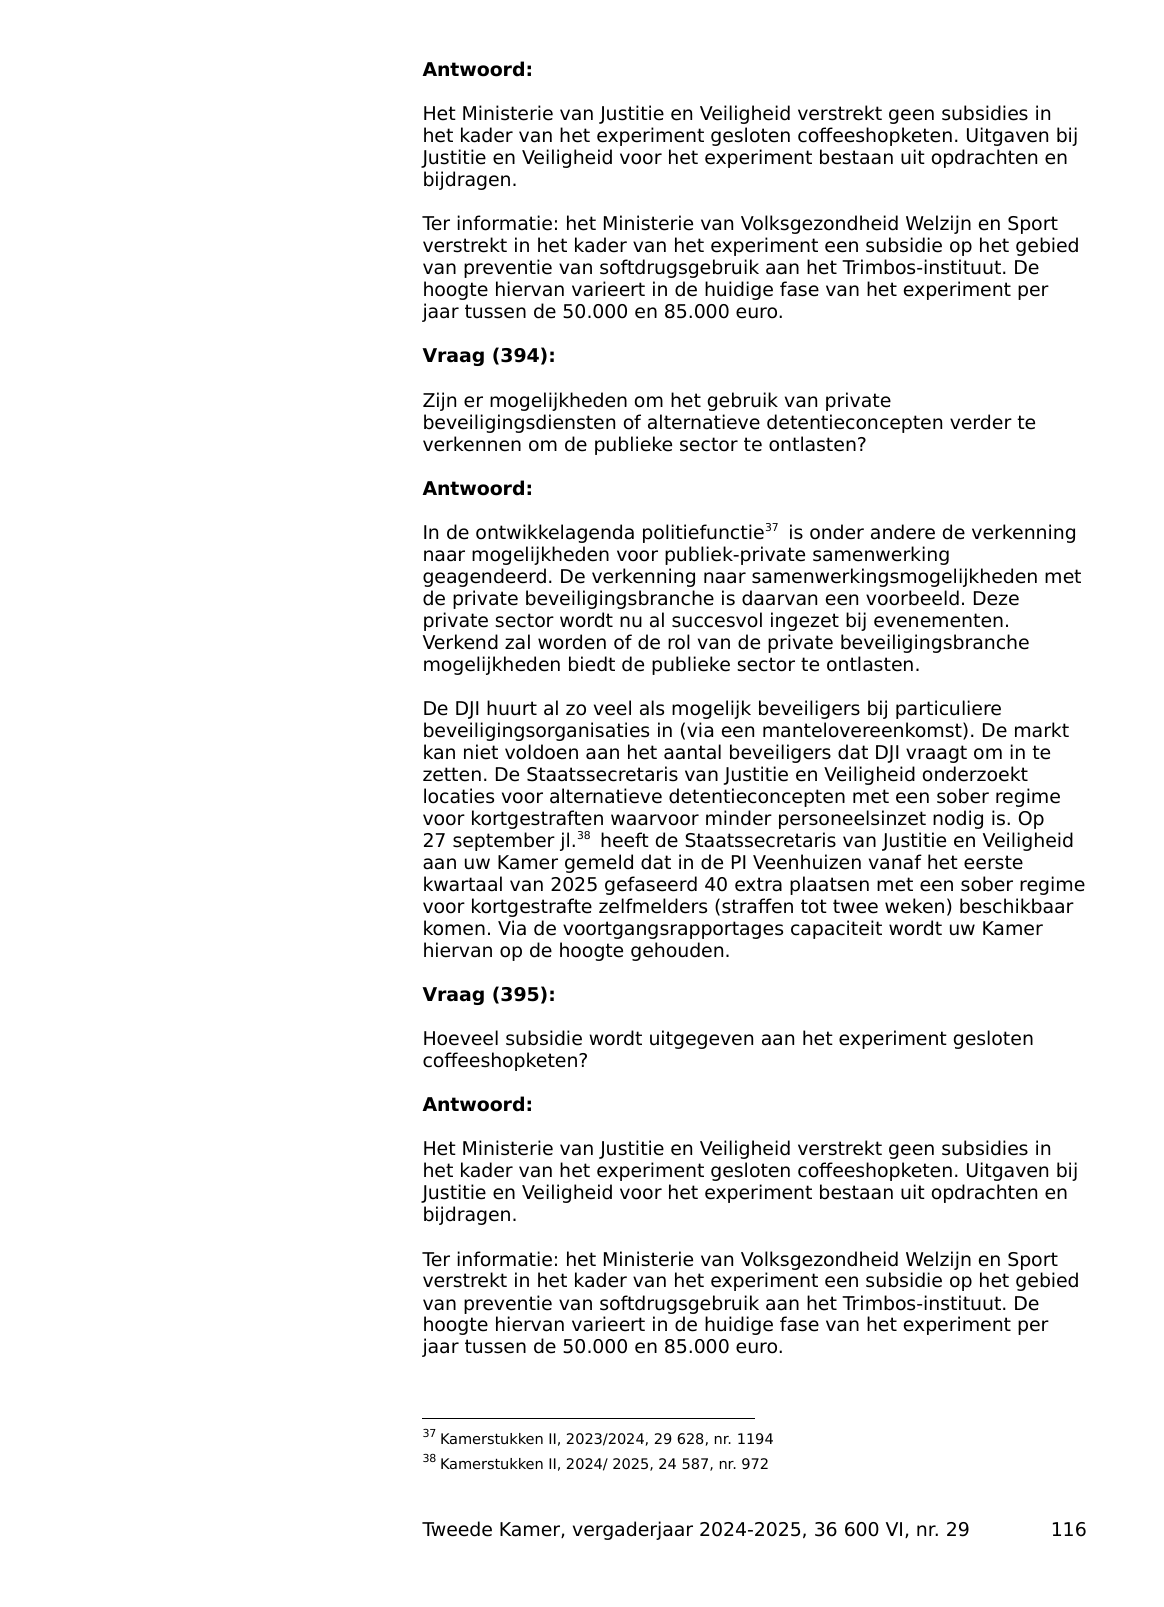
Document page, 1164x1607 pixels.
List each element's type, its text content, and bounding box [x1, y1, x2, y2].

text Zijn er mogelijkheden om het gebruik van private beveiligingsdiensten of alternatieve detentieconcepten verder te verkennen om de publieke sector te ontlasten? [422, 389, 1087, 456]
subtitle Vraag (394): [422, 345, 1087, 367]
text In de ontwikkelagenda politiefunctie is onder andere de verkenning naar mogelijkheden voor publiek-private samenwerking geagendeerd. De verkenning naar samenwerkingsmogelijkheden met de private beveiligingsbranche is daarvan een voorbeeld. Deze private sector wordt nu al succesvol ingezet bij evenementen. Verkend zal worden of de rol van de private beveiligingsbranche mogelijkheden biedt de publieke sector te ontlasten. [422, 522, 1087, 676]
subtitle Antwoord: [422, 478, 1087, 500]
text Het Ministerie van Justitie en Veiligheid verstrekt geen subsidies in het kader van het experiment gesloten coffeeshopketen. Uitgaven bij Justitie en Veiligheid voor het experiment bestaan uit opdrachten en bijdragen. [422, 1138, 1087, 1226]
text Kamerstukken II, 2023/2024, 29 628, nr. 1194 [422, 1427, 1087, 1449]
subtitle Vraag (395): [422, 984, 1087, 1006]
text Ter informatie: het Ministerie van Volksgezondheid Welzijn en Sport verstrekt in het kader van het experiment een subsidie op het gebied van preventie van softdrugsgebruik aan het Trimbos-instituut. De hoogte hiervan varieert in de huidige fase van het experiment per jaar tussen de 50.000 en 85.000 euro. [422, 213, 1087, 323]
text De DJI huurt al zo veel als mogelijk beveiligers bij particuliere beveiligingsorganisaties in (via een mantelovereenkomst). De markt kan niet voldoen aan het aantal beveiligers dat DJI vraagt om in te zetten. De Staatssecretaris van Justitie en Veiligheid onderzoekt locaties voor alternatieve detentieconcepten met een sober regime voor kortgestraften waarvoor minder personeelsinzet nodig is. Op 27 september jl. heeft de Staatssecretaris van Justitie en Veiligheid aan uw Kamer gemeld dat in de PI Veenhuizen vanaf het eerste kwartaal van 2025 gefaseerd 40 extra plaatsen met een sober regime voor kortgestrafte zelfmelders (straffen tot twee weken) beschikbaar komen. Via de voortgangsrapportages capaciteit wordt uw Kamer hiervan op de hoogte gehouden. [422, 698, 1087, 962]
text Kamerstukken II, 2024/ 2025, 24 587, nr. 972 [422, 1452, 1087, 1474]
subtitle Antwoord: [422, 1094, 1087, 1116]
text Het Ministerie van Justitie en Veiligheid verstrekt geen subsidies in het kader van het experiment gesloten coffeeshopketen. Uitgaven bij Justitie en Veiligheid voor het experiment bestaan uit opdrachten en bijdragen. [422, 103, 1087, 191]
text Hoeveel subsidie wordt uitgegeven aan het experiment gesloten coffeeshopketen? [422, 1028, 1087, 1072]
text Ter informatie: het Ministerie van Volksgezondheid Welzijn en Sport verstrekt in het kader van het experiment een subsidie op het gebied van preventie van softdrugsgebruik aan het Trimbos-instituut. De hoogte hiervan varieert in de huidige fase van het experiment per jaar tussen de 50.000 en 85.000 euro. [422, 1248, 1087, 1358]
subtitle Antwoord: [422, 59, 1087, 81]
